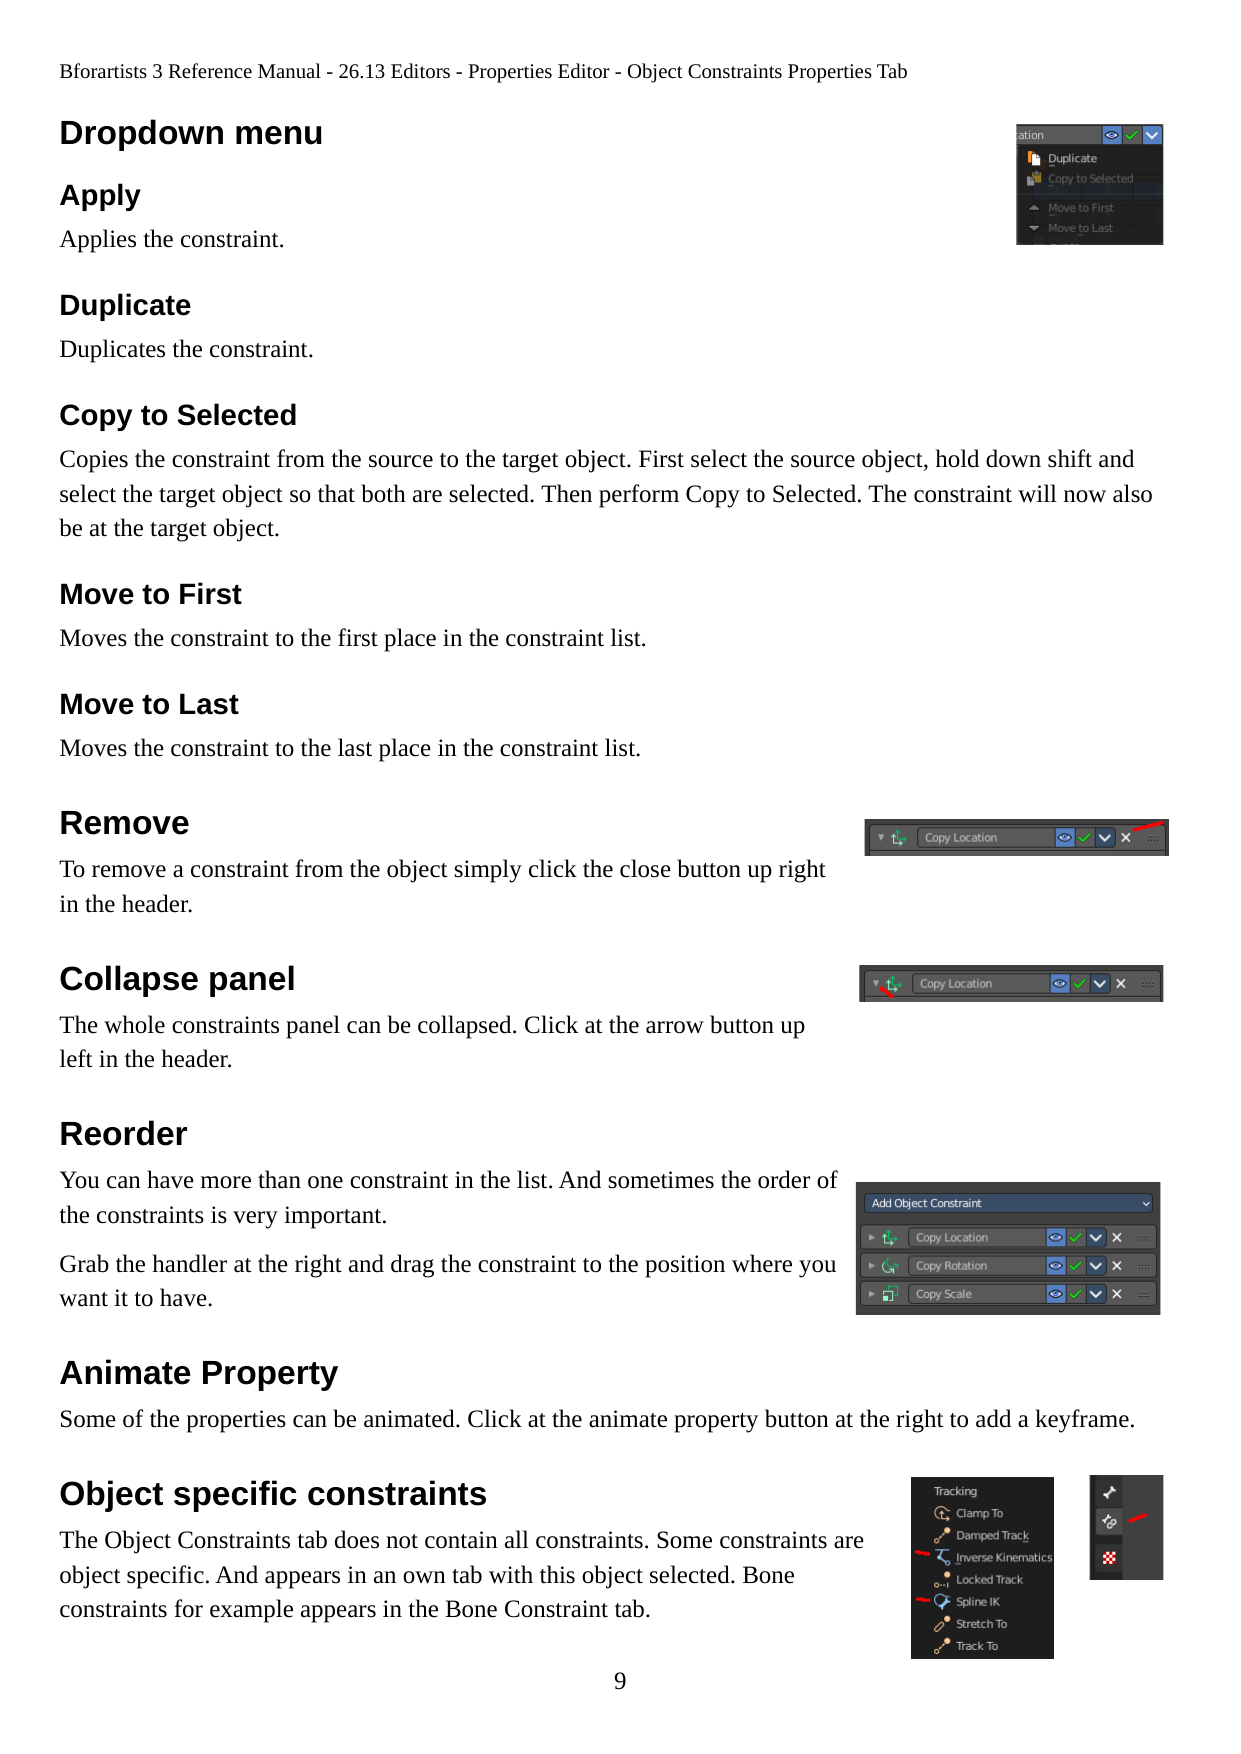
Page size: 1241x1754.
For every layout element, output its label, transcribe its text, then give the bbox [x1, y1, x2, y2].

picture [911, 1477, 1054, 1659]
subtitle Collapse panel [59, 958, 1181, 997]
text Moves the constraint to the last place in the constraint list. [59, 733, 1181, 762]
text Moves the constraint to the first place in the constraint list. [59, 623, 1181, 652]
text Grab the handler at the right and drag the constraint to the position where you want it to have. [59, 1249, 855, 1312]
subtitle Object specific constraints [59, 1474, 1181, 1513]
text Some of the properties can be animated. Click at the animate property button at the right to add a keyframe. [59, 1404, 1181, 1433]
picture [864, 819, 1169, 856]
subtitle Animate Property [59, 1353, 1181, 1392]
subtitle Duplicate [59, 288, 1181, 322]
text You can have more than one constraint in the list. And sometimes the order of the constraints is very important. [59, 1165, 1181, 1228]
text Applies the constraint. [59, 224, 1181, 253]
subtitle Reorder [59, 1114, 1181, 1153]
picture [855, 1182, 1161, 1315]
subtitle Move to Last [59, 687, 1181, 721]
subtitle Remove [59, 803, 1181, 842]
text [1054, 1525, 1181, 1623]
subtitle Move to First [59, 577, 1181, 611]
text The Object Constraints tab does not contain all constraints. Some constraints are object specific. And appears in an own tab with this object selected. Bone constraints for example appears in the Bone Constraint tab. [59, 1525, 911, 1623]
text Copies the constraint from the source to the target object. First select the source object, hold down shift and select the target object so that both are selected. Then perform Copy to Selected. The constraint will now also be at the target object. [59, 444, 1181, 542]
picture [1016, 124, 1164, 245]
picture [859, 965, 1164, 1002]
text The whole constraints panel can be collapsed. Click at the arrow button up left in the header. [59, 1010, 1181, 1073]
text To remove a constraint from the object simply click the close button up right in the header. [59, 854, 1181, 917]
picture [1089, 1475, 1164, 1580]
subtitle Dropdown menu [59, 113, 1181, 151]
subtitle [1164, 178, 1181, 212]
subtitle Copy to Selected [59, 398, 1181, 432]
subtitle Apply [59, 178, 1016, 212]
text Duplicates the constraint. [59, 334, 1181, 363]
